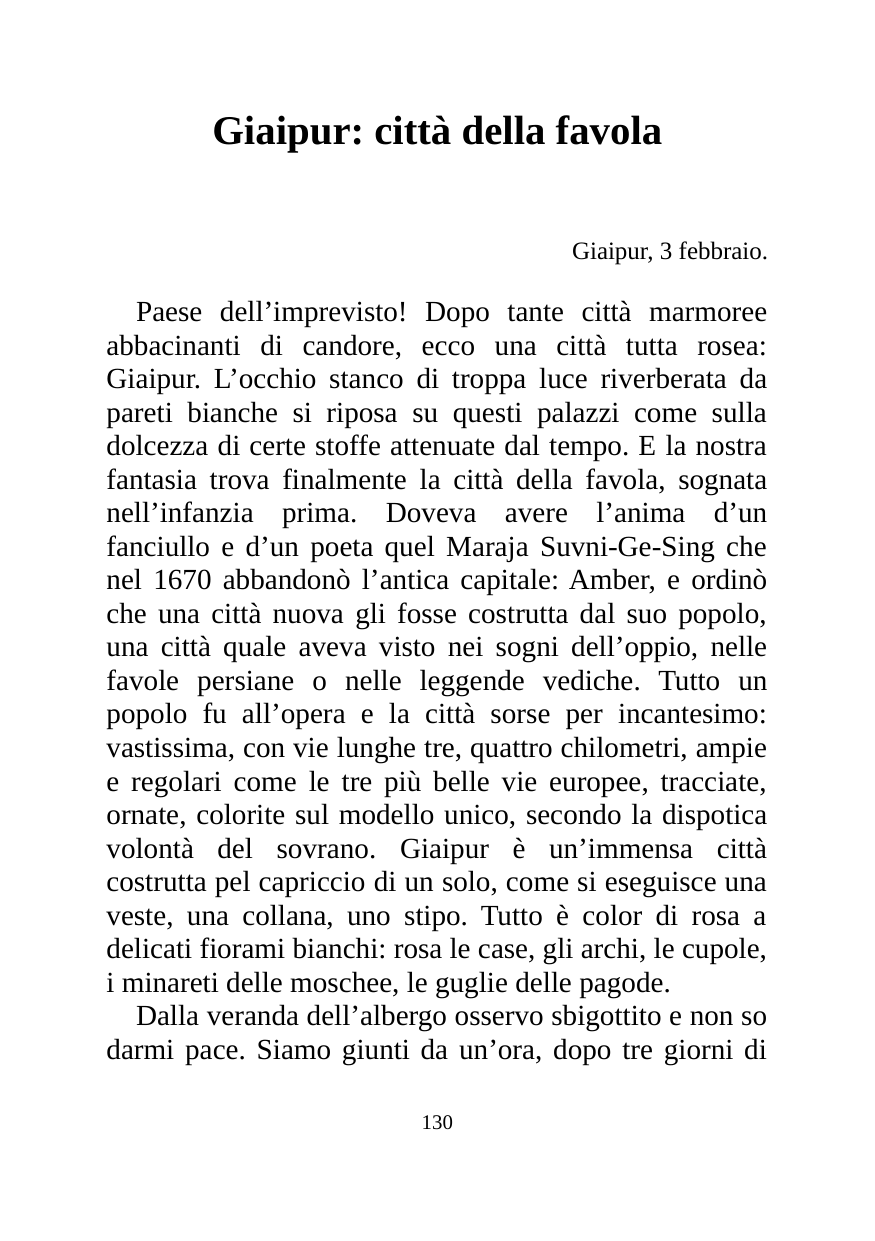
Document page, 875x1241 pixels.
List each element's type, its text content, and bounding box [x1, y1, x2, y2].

text Giaipur, 3 febbraio. [106, 236, 768, 265]
text Paese dell’imprevisto! Dopo tante città marmoree abbacinanti di candore, ecco una città tutta rosea: Giaipur. L’occhio stanco di troppa luce riverberata da pareti bianche si riposa su questi palazzi come sulla dolcezza di certe stoffe attenuate dal tempo. E la nostra fantasia trova finalmente la città della favola, sognata nell’infanzia prima. Doveva avere l’anima d’un fanciullo e d’un poeta quel Maraja Suvni-Ge-Sing che nel 1670 abbandonò l’antica capitale: Amber, e ordinò che una città nuova gli fosse costrutta dal suo popolo, una città quale aveva visto nei sogni dell’oppio, nelle favole persiane o nelle leggende vediche. Tutto un popolo fu all’opera e la città sorse per incantesimo: vastissima, con vie lunghe tre, quattro chilometri, ampie e regolari come le tre più belle vie europee, tracciate, ornate, colorite sul modello unico, secondo la dispotica volontà del sovrano. Giaipur è un’immensa città costrutta pel capriccio di un solo, come si eseguisce una veste, una collana, uno stipo. Tutto è color di rosa a delicati fiorami bianchi: rosa le case, gli archi, le cupole, i minareti delle moschee, le guglie delle pagode. [106, 294, 768, 998]
text Dalla veranda dell’albergo osservo sbigottito e non so darmi pace. Siamo giunti da un’ora, dopo tre giorni di [106, 998, 768, 1066]
subtitle Giaipur: città della favola [106, 106, 768, 153]
